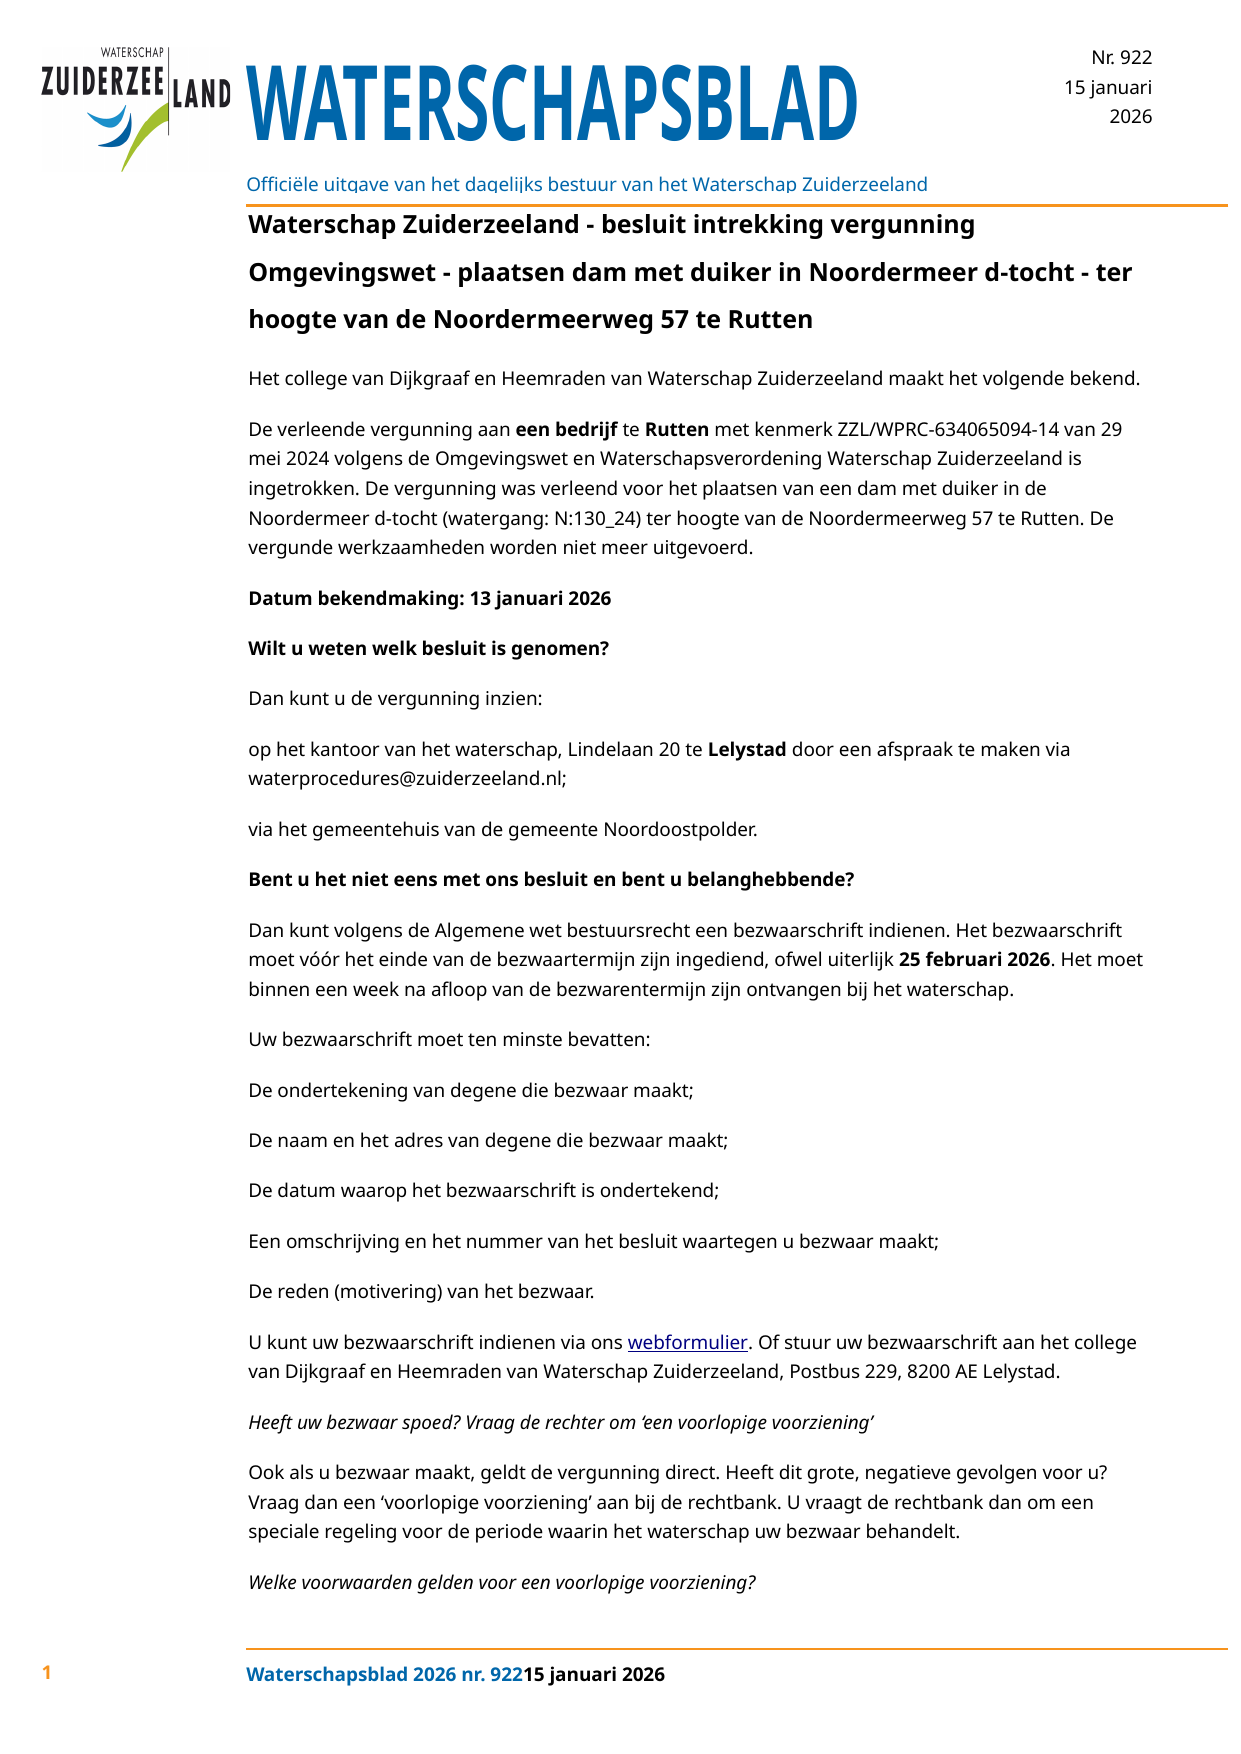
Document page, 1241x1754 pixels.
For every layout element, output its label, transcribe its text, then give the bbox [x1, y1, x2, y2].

text Het college van Dijkgraaf en Heemraden van Waterschap Zuiderzeeland maakt het volgende bekend. [248, 366, 1152, 391]
text via het gemeentehuis van de gemeente Noordoostpolder. [248, 816, 1152, 842]
text Een omschrijving en het nummer van het besluit waartegen u bezwaar maakt; [248, 1228, 1152, 1254]
text De reden (motivering) van het bezwaar. [248, 1278, 1152, 1304]
text De naam en het adres van degene die bezwaar maakt; [248, 1127, 1152, 1153]
text De datum waarop het bezwaarschrift is ondertekend; [248, 1178, 1152, 1203]
text Dan kunt u de vergunning inzien: [248, 686, 1152, 711]
text Bent u het niet eens met ons besluit en bent u belanghebbende? [248, 866, 1152, 892]
text Waterschap Zuiderzeeland - besluit intrekking vergunning Omgevingswet - plaatsen dam met duiker in Noordermeer d-tocht - ter hoogte van de Noordermeerweg 57 te Rutten [248, 207, 1152, 336]
text Uw bezwaarschrift moet ten minste bevatten: [248, 1026, 1152, 1052]
text Heeft uw bezwaar spoed? Vraag de rechter om ‘een voorlopige voorziening’ [248, 1409, 1152, 1434]
text U kunt uw bezwaarschrift indienen via ons webformulier. Of stuur uw bezwaarschrift aan het college van Dijkgraaf en Heemraden van Waterschap Zuiderzeeland, Postbus 229, 8200 AE Lelystad. [248, 1329, 1152, 1384]
text Wilt u weten welk besluit is genomen? [248, 635, 1152, 661]
text De ondertekening van degene die bezwaar maakt; [248, 1077, 1152, 1102]
text Dan kunt volgens de Algemene wet bestuursrecht een bezwaarschrift indienen. Het bezwaarschrift moet vóór het einde van de bezwaartermijn zijn ingediend, ofwel uiterlijk 25 februari 2026. Het moet binnen een week na afloop van de bezwarentermijn zijn ontvangen bij het waterschap. [248, 917, 1152, 1002]
text op het kantoor van het waterschap, Lindelaan 20 te Lelystad door een afspraak te maken via waterprocedures@zuiderzeeland.nl; [248, 736, 1152, 791]
text Welke voorwaarden gelden voor een voorlopige voorziening? [248, 1569, 1152, 1594]
text Datum bekendmaking: 13 januari 2026 [248, 585, 1152, 610]
picture [41, 47, 231, 172]
text De verleende vergunning aan een bedrijf te Rutten met kenmerk ZZL/WPRC-634065094-14 van 29 mei 2024 volgens de Omgevingswet en Waterschapsverordening Waterschap Zuiderzeeland is ingetrokken. De vergunning was verleend voor het plaatsen van een dam met duiker in de Noordermeer d-tocht (watergang: N:130_24) ter hoogte van de Noordermeerweg 57 te Rutten. De vergunde werkzaamheden worden niet meer uitgevoerd. [248, 416, 1152, 560]
text Ook als u bezwaar maakt, geldt de vergunning direct. Heeft dit grote, negatieve gevolgen voor u? Vraag dan een ‘voorlopige voorziening’ aan bij de rechtbank. U vraagt de rechtbank dan om een speciale regeling voor de periode waarin het waterschap uw bezwaar behandelt. [248, 1459, 1152, 1544]
